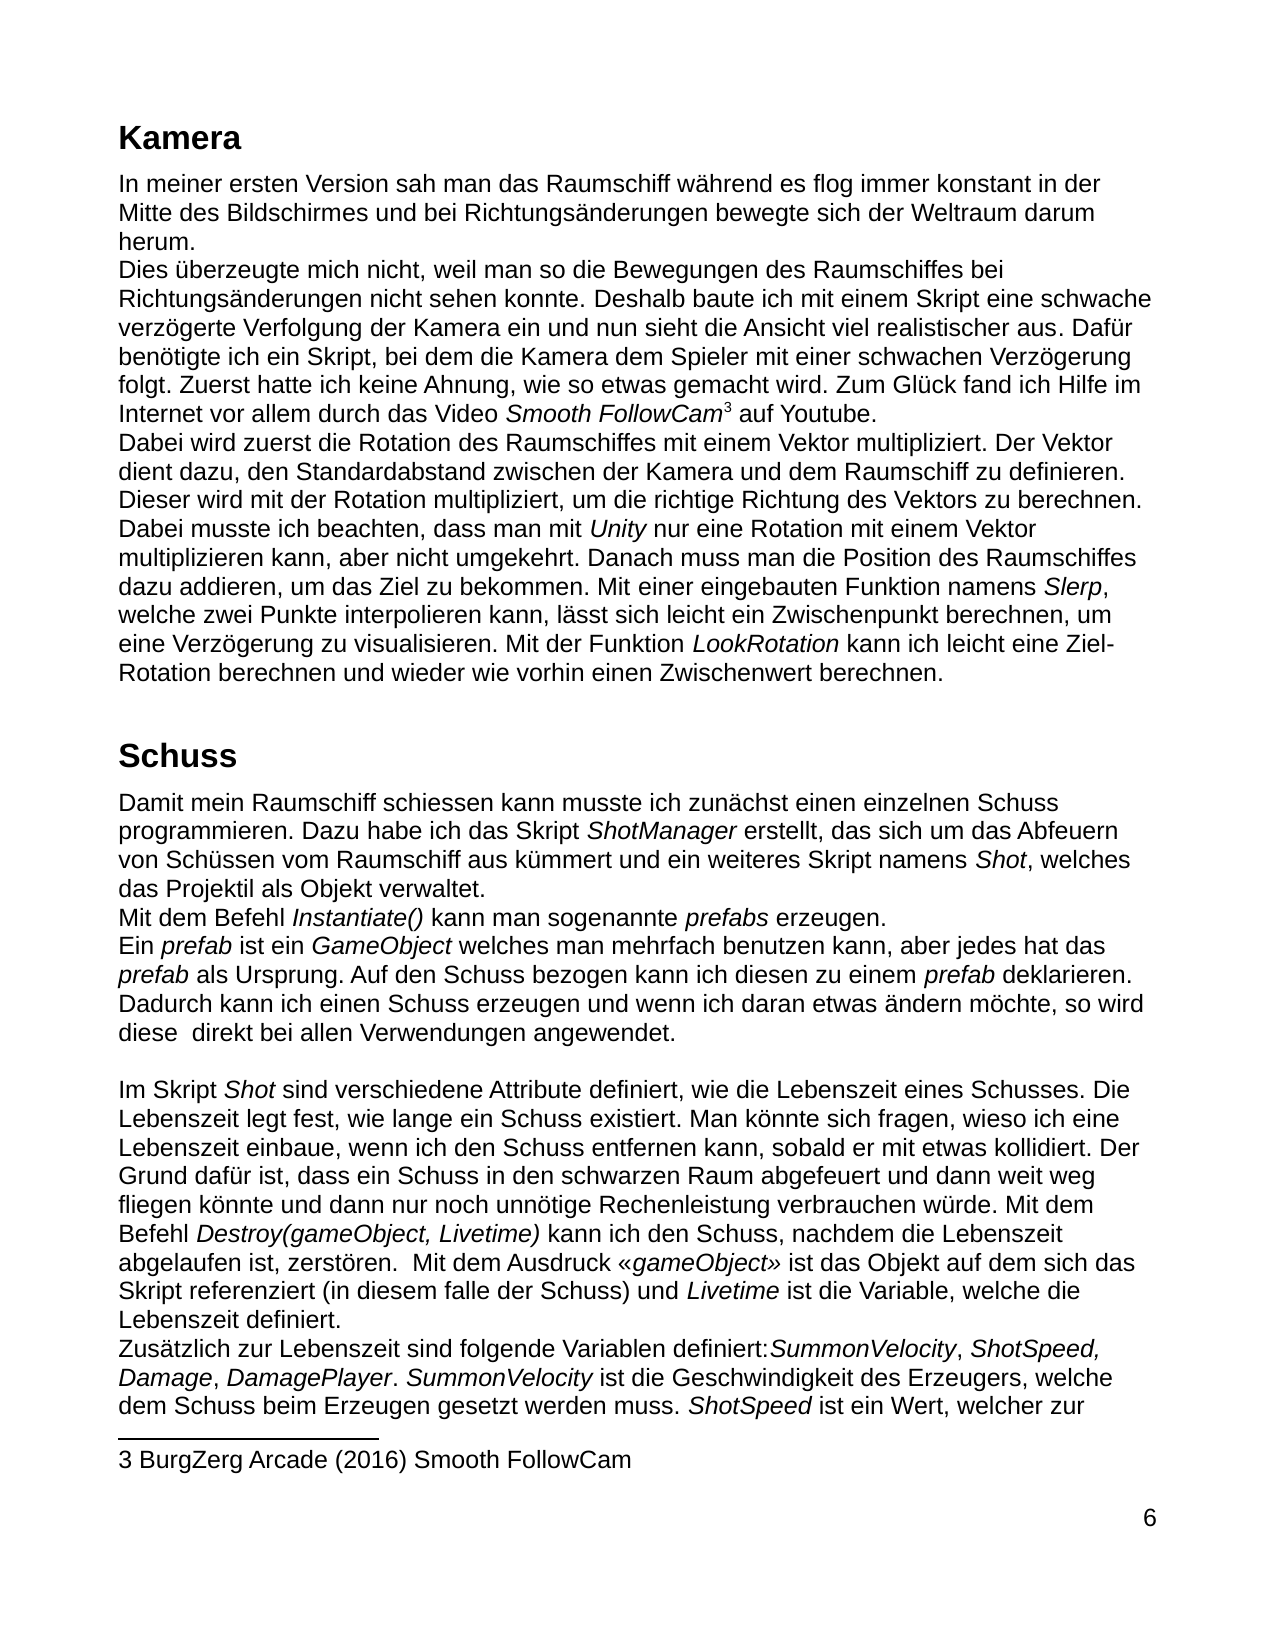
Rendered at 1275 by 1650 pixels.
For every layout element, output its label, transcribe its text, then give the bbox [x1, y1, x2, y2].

subtitle Schuss [118, 736, 1157, 775]
text BurgZerg Arcade (2016) Smooth FollowCam [118, 1445, 1157, 1474]
subtitle Kamera [118, 118, 1157, 157]
text Dies überzeugte mich nicht, weil man so die Bewegungen des Raumschiffes bei Richtungsänderungen nicht sehen konnte. Deshalb baute ich mit einem Skript eine schwache verzögerte Verfolgung der Kamera ein und nun sieht die Ansicht viel realistischer aus. Dafür benötigte ich ein Skript, bei dem die Kamera dem Spieler mit einer schwachen Verzögerung folgt. Zuerst hatte ich keine Ahnung, wie so etwas gemacht wird. Zum Glück fand ich Hilfe im Internet vor allem durch das Video Smooth FollowCam auf Youtube. [118, 256, 1157, 428]
text Damit mein Raumschiff schiessen kann musste ich zunächst einen einzelnen Schuss programmieren. Dazu habe ich das Skript ShotManager erstellt, das sich um das Abfeuern von Schüssen vom Raumschiff aus kümmert und ein weiteres Skript namens Shot, welches das Projektil als Objekt verwaltet. [118, 787, 1157, 902]
text Im Skript Shot sind verschiedene Attribute definiert, wie die Lebenszeit eines Schusses. Die Lebenszeit legt fest, wie lange ein Schuss existiert. Man könnte sich fragen, wieso ich eine Lebenszeit einbaue, wenn ich den Schuss entfernen kann, sobald er mit etwas kollidiert. Der Grund dafür ist, dass ein Schuss in den schwarzen Raum abgefeuert und dann weit weg fliegen könnte und dann nur noch unnötige Rechenleistung verbrauchen würde. Mit dem Befehl Destroy(gameObject, Livetime) kann ich den Schuss, nachdem die Lebenszeit abgelaufen ist, zerstören. Mit dem Ausdruck «gameObject» ist das Objekt auf dem sich das Skript referenziert (in diesem falle der Schuss) und Livetime ist die Variable, welche die Lebenszeit definiert. [118, 1075, 1157, 1334]
text Mit dem Befehl Instantiate() kann man sogenannte prefabs erzeugen. [118, 902, 1157, 931]
text In meiner ersten Version sah man das Raumschiff während es flog immer konstant in der Mitte des Bildschirmes und bei Richtungsänderungen bewegte sich der Weltraum darum herum. [118, 169, 1157, 256]
text Ein prefab ist ein GameObject welches man mehrfach benutzen kann, aber jedes hat das prefab als Ursprung. Auf den Schuss bezogen kann ich diesen zu einem prefab deklarieren. Dadurch kann ich einen Schuss erzeugen und wenn ich daran etwas ändern möchte, so wird diese direkt bei allen Verwendungen angewendet. [118, 931, 1157, 1046]
text Zusätzlich zur Lebenszeit sind folgende Variablen definiert:SummonVelocity, ShotSpeed, Damage, DamagePlayer. SummonVelocity ist die Geschwindigkeit des Erzeugers, welche dem Schuss beim Erzeugen gesetzt werden muss. ShotSpeed ist ein Wert, welcher zur [118, 1334, 1157, 1420]
text Dabei wird zuerst die Rotation des Raumschiffes mit einem Vektor multipliziert. Der Vektor dient dazu, den Standardabstand zwischen der Kamera und dem Raumschiff zu definieren. Dieser wird mit der Rotation multipliziert, um die richtige Richtung des Vektors zu berechnen. Dabei musste ich beachten, dass man mit Unity nur eine Rotation mit einem Vektor multiplizieren kann, aber nicht umgekehrt. Danach muss man die Position des Raumschiffes dazu addieren, um das Ziel zu bekommen. Mit einer eingebauten Funktion namens Slerp, welche zwei Punkte interpolieren kann, lässt sich leicht ein Zwischenpunkt berechnen, um eine Verzögerung zu visualisieren. Mit der Funktion LookRotation kann ich leicht eine Ziel-Rotation berechnen und wieder wie vorhin einen Zwischenwert berechnen. [118, 428, 1157, 687]
